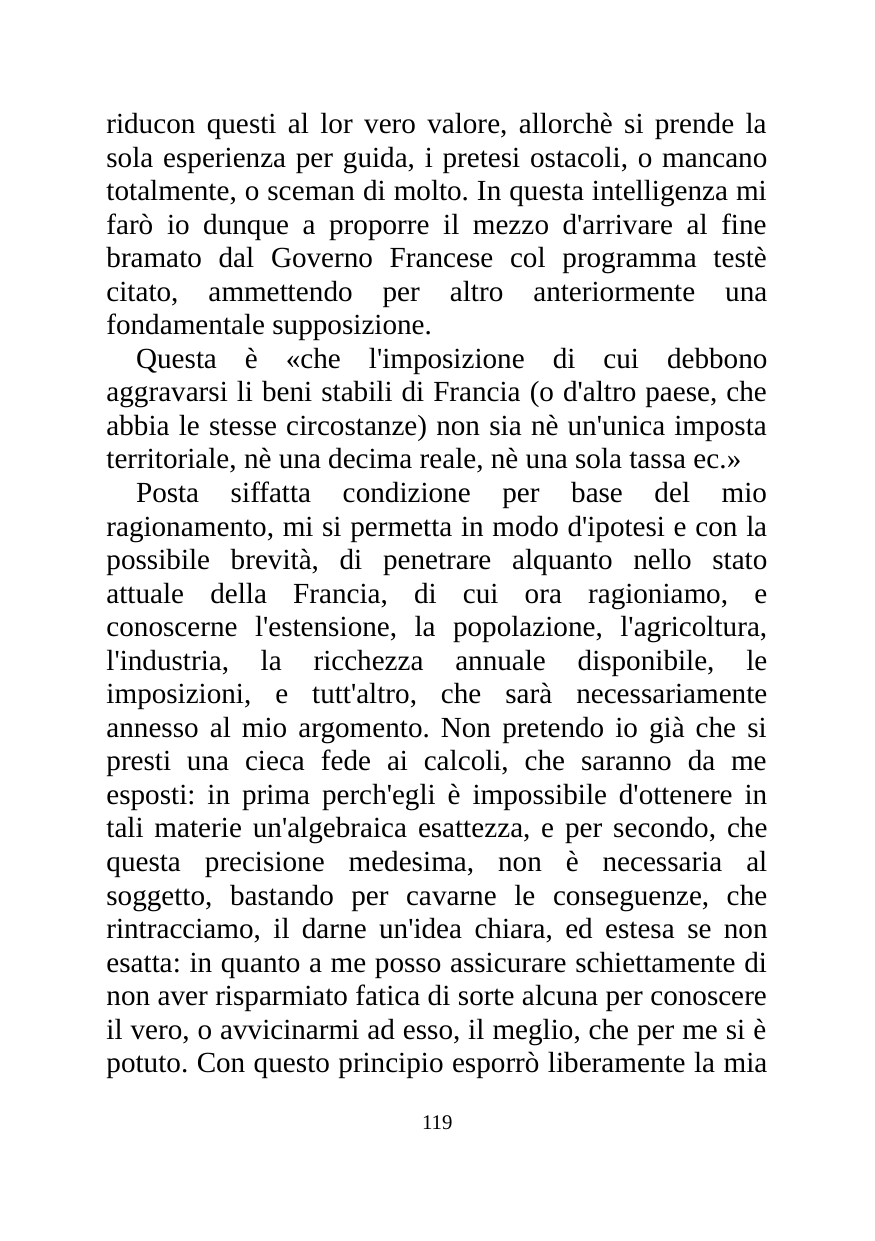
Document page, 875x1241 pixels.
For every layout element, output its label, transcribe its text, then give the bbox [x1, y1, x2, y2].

text riducon questi al lor vero valore, allorchè si prende la sola esperienza per guida, i pretesi ostacoli, o mancano totalmente, o sceman di molto. In questa intelligenza mi farò io dunque a proporre il mezzo d'arrivare al fine bramato dal Governo Francese col programma testè citato, ammettendo per altro anteriormente una fondamentale supposizione. [106, 106, 768, 341]
text Posta siffatta condizione per base del mio ragionamento, mi si permetta in modo d'ipotesi e con la possibile brevità, di penetrare alquanto nello stato attuale della Francia, di cui ora ragioniamo, e conoscerne l'estensione, la popolazione, l'agricoltura, l'industria, la ricchezza annuale disponibile, le imposizioni, e tutt'altro, che sarà necessariamente annesso al mio argomento. Non pretendo io già che si presti una cieca fede ai calcoli, che saranno da me esposti: in prima perch'egli è impossibile d'ottenere in tali materie un'algebraica esattezza, e per secondo, che questa precisione medesima, non è necessaria al soggetto, bastando per cavarne le conseguenze, che rintracciamo, il darne un'idea chiara, ed estesa se non esatta: in quanto a me posso assicurare schiettamente di non aver risparmiato fatica di sorte alcuna per conoscere il vero, o avvicinarmi ad esso, il meglio, che per me si è potuto. Con questo principio esporrò liberamente la mia [106, 475, 768, 1079]
text Questa è «che l'imposizione di cui debbono aggravarsi li beni stabili di Francia (o d'altro paese, che abbia le stesse circostanze) non sia nè un'unica imposta territoriale, nè una decima reale, nè una sola tassa ec.» [106, 341, 768, 475]
